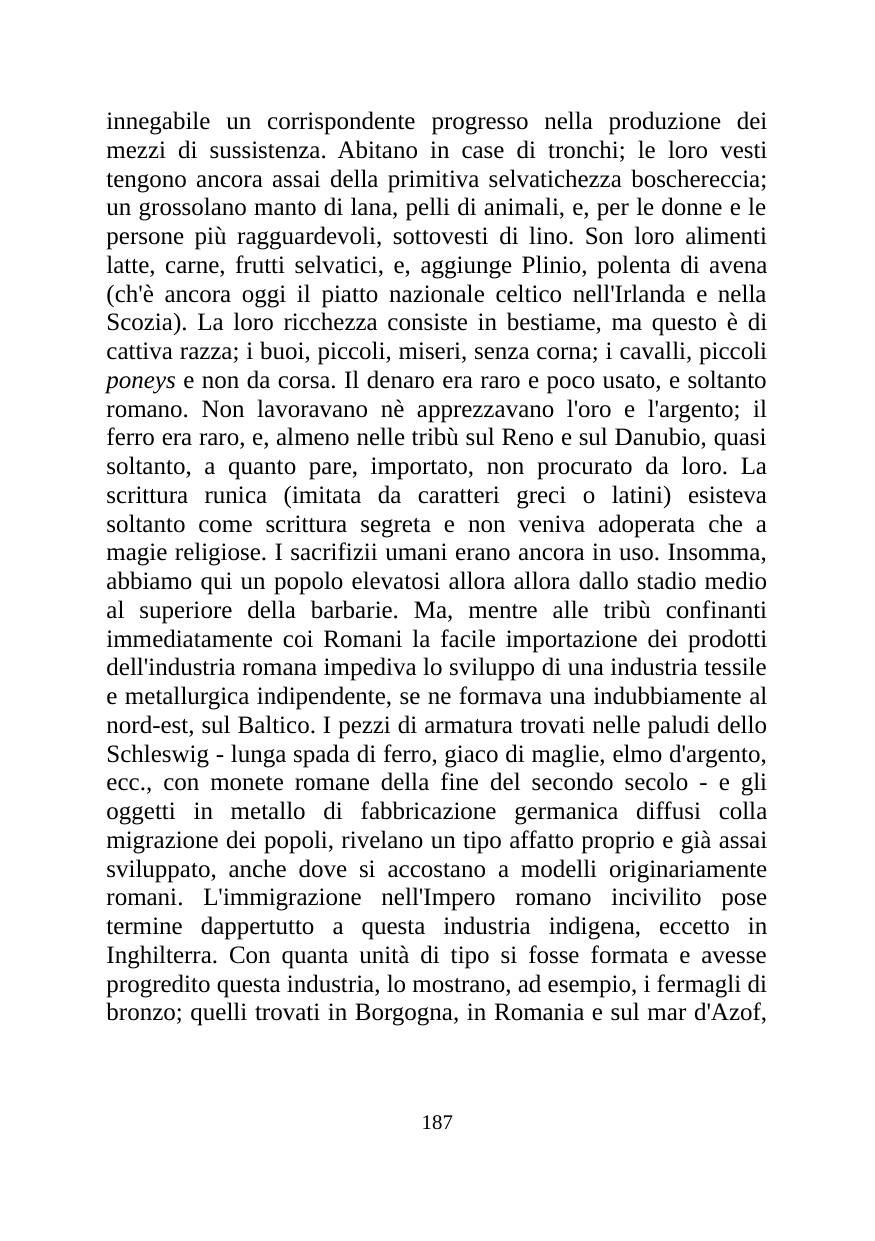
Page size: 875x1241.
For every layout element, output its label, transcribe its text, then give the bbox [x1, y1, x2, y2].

text innegabile un corrispondente progresso nella produzione dei mezzi di sussistenza. Abitano in case di tronchi; le loro vesti tengono ancora assai della primitiva selvatichezza boschereccia; un grossolano manto di lana, pelli di animali, e, per le donne e le persone più ragguardevoli, sottovesti di lino. Son loro alimenti latte, carne, frutti selvatici, e, aggiunge Plinio, polenta di avena (ch'è ancora oggi il piatto nazionale celtico nell'Irlanda e nella Scozia). La loro ricchezza consiste in bestiame, ma questo è di cattiva razza; i buoi, piccoli, miseri, senza corna; i cavalli, piccoli poneys e non da corsa. Il denaro era raro e poco usato, e soltanto romano. Non lavoravano nè apprezzavano l'oro e l'argento; il ferro era raro, e, almeno nelle tribù sul Reno e sul Danubio, quasi soltanto, a quanto pare, importato, non procurato da loro. La scrittura runica (imitata da caratteri greci o latini) esisteva soltanto come scrittura segreta e non veniva adoperata che a magie religiose. I sacrifizii umani erano ancora in uso. Insomma, abbiamo qui un popolo elevatosi allora allora dallo stadio medio al superiore della barbarie. Ma, mentre alle tribù confinanti immediatamente coi Romani la facile importazione dei prodotti dell'industria romana impediva lo sviluppo di una industria tessile e metallurgica indipendente, se ne formava una indubbiamente al nord-est, sul Baltico. I pezzi di armatura trovati nelle paludi dello Schleswig - lunga spada di ferro, giaco di maglie, elmo d'argento, ecc., con monete romane della fine del secondo secolo - e gli oggetti in metallo di fabbricazione germanica diffusi colla migrazione dei popoli, rivelano un tipo affatto proprio e già assai sviluppato, anche dove si accostano a modelli originariamente romani. L'immigrazione nell'Impero romano incivilito pose termine dappertutto a questa industria indigena, eccetto in Inghilterra. Con quanta unità di tipo si fosse formata e avesse progredito questa industria, lo mostrano, ad esempio, i fermagli di bronzo; quelli trovati in Borgogna, in Romania e sul mar d'Azof, [106, 106, 768, 1026]
